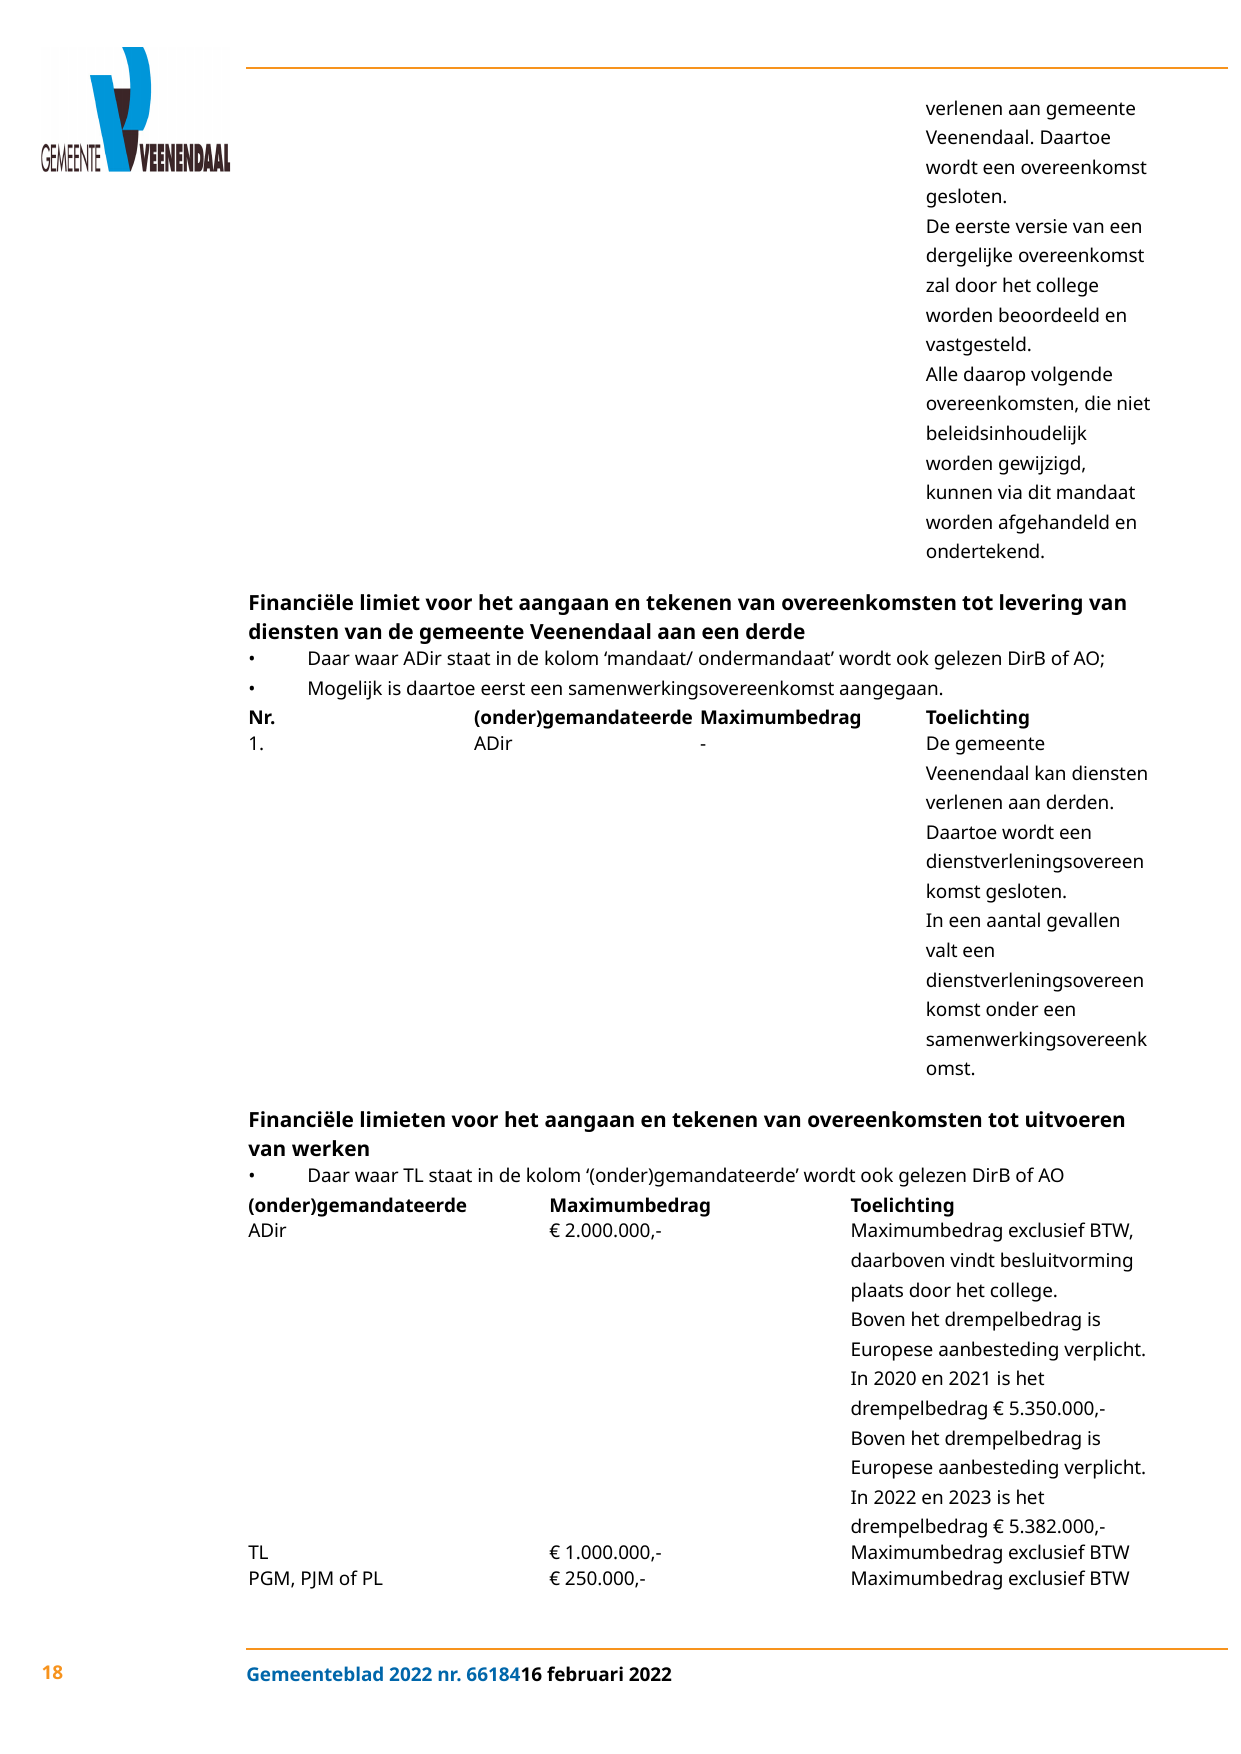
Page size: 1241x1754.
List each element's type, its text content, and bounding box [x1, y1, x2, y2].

table_cell Maximumbedrag exclusief BTW, daarboven vindt besluitvorming plaats door het college. Boven het drempelbedrag is Europese aanbesteding verplicht. In 2020 en 2021 is het drempelbedrag € 5.350.000,- Boven het drempelbedrag is Europese aanbesteding verplicht. In 2022 en 2023 is het drempelbedrag € 5.382.000,- [850, 1218, 1152, 1539]
text Financiële limieten voor het aangaan en tekenen van overeenkomsten tot uitvoeren van werken [248, 1105, 1152, 1162]
table_header Maximumbedrag [700, 705, 926, 730]
table_cell [248, 95, 474, 564]
table_header Nr. [248, 705, 474, 730]
list Daar waar TL staat in de kolom ‘(onder)gemandateerde’ wordt ook gelezen DirB of AO [248, 1162, 1152, 1188]
table_header Toelichting [850, 1192, 1152, 1218]
table_cell Maximumbedrag exclusief BTW [850, 1565, 1152, 1591]
list Mogelijk is daartoe eerst een samenwerkingsovereenkomst aangegaan. [248, 675, 1152, 701]
table_cell - [700, 730, 926, 1081]
table_cell - [700, 95, 926, 564]
list Daar waar ADir staat in de kolom ‘mandaat/ ondermandaat’ wordt ook gelezen DirB of AO; [248, 645, 1152, 671]
picture [123, 47, 231, 172]
table_cell € 1.000.000,- [549, 1539, 850, 1565]
table_cell € 2.000.000,- [549, 1218, 850, 1539]
table_cell De gemeente Veenendaal kan diensten verlenen aan derden. Daartoe wordt een dienstverleningsovereenkomst gesloten. In een aantal gevallen valt een dienstverleningsovereenkomst onder een samenwerkingsovereenkomst. [926, 730, 1152, 1081]
table_header Toelichting [926, 705, 1152, 730]
table_cell TL [248, 1539, 549, 1565]
picture [41, 47, 130, 172]
table_header (onder)gemandateerde [474, 705, 700, 730]
table_cell ADir [248, 1218, 549, 1539]
table_cell ADir [474, 730, 700, 1081]
table_header (onder)gemandateerde [248, 1192, 549, 1218]
table_cell Maximumbedrag exclusief BTW [850, 1539, 1152, 1565]
table_cell PGM, PJM of PL [248, 1565, 549, 1591]
table_cell € 250.000,- [549, 1565, 850, 1591]
table_cell verlenen aan gemeente Veenendaal. Daartoe wordt een overeenkomst gesloten. De eerste versie van een dergelijke overeenkomst zal door het college worden beoordeeld en vastgesteld. Alle daarop volgende overeenkomsten, die niet beleidsinhoudelijk worden gewijzigd, kunnen via dit mandaat worden afgehandeld en ondertekend. [926, 95, 1152, 564]
text Financiële limiet voor het aangaan en tekenen van overeenkomsten tot levering van diensten van de gemeente Veenendaal aan een derde [248, 588, 1152, 645]
table_header Maximumbedrag [549, 1192, 850, 1218]
table_cell 1. [248, 730, 474, 1081]
table_cell [474, 95, 700, 564]
